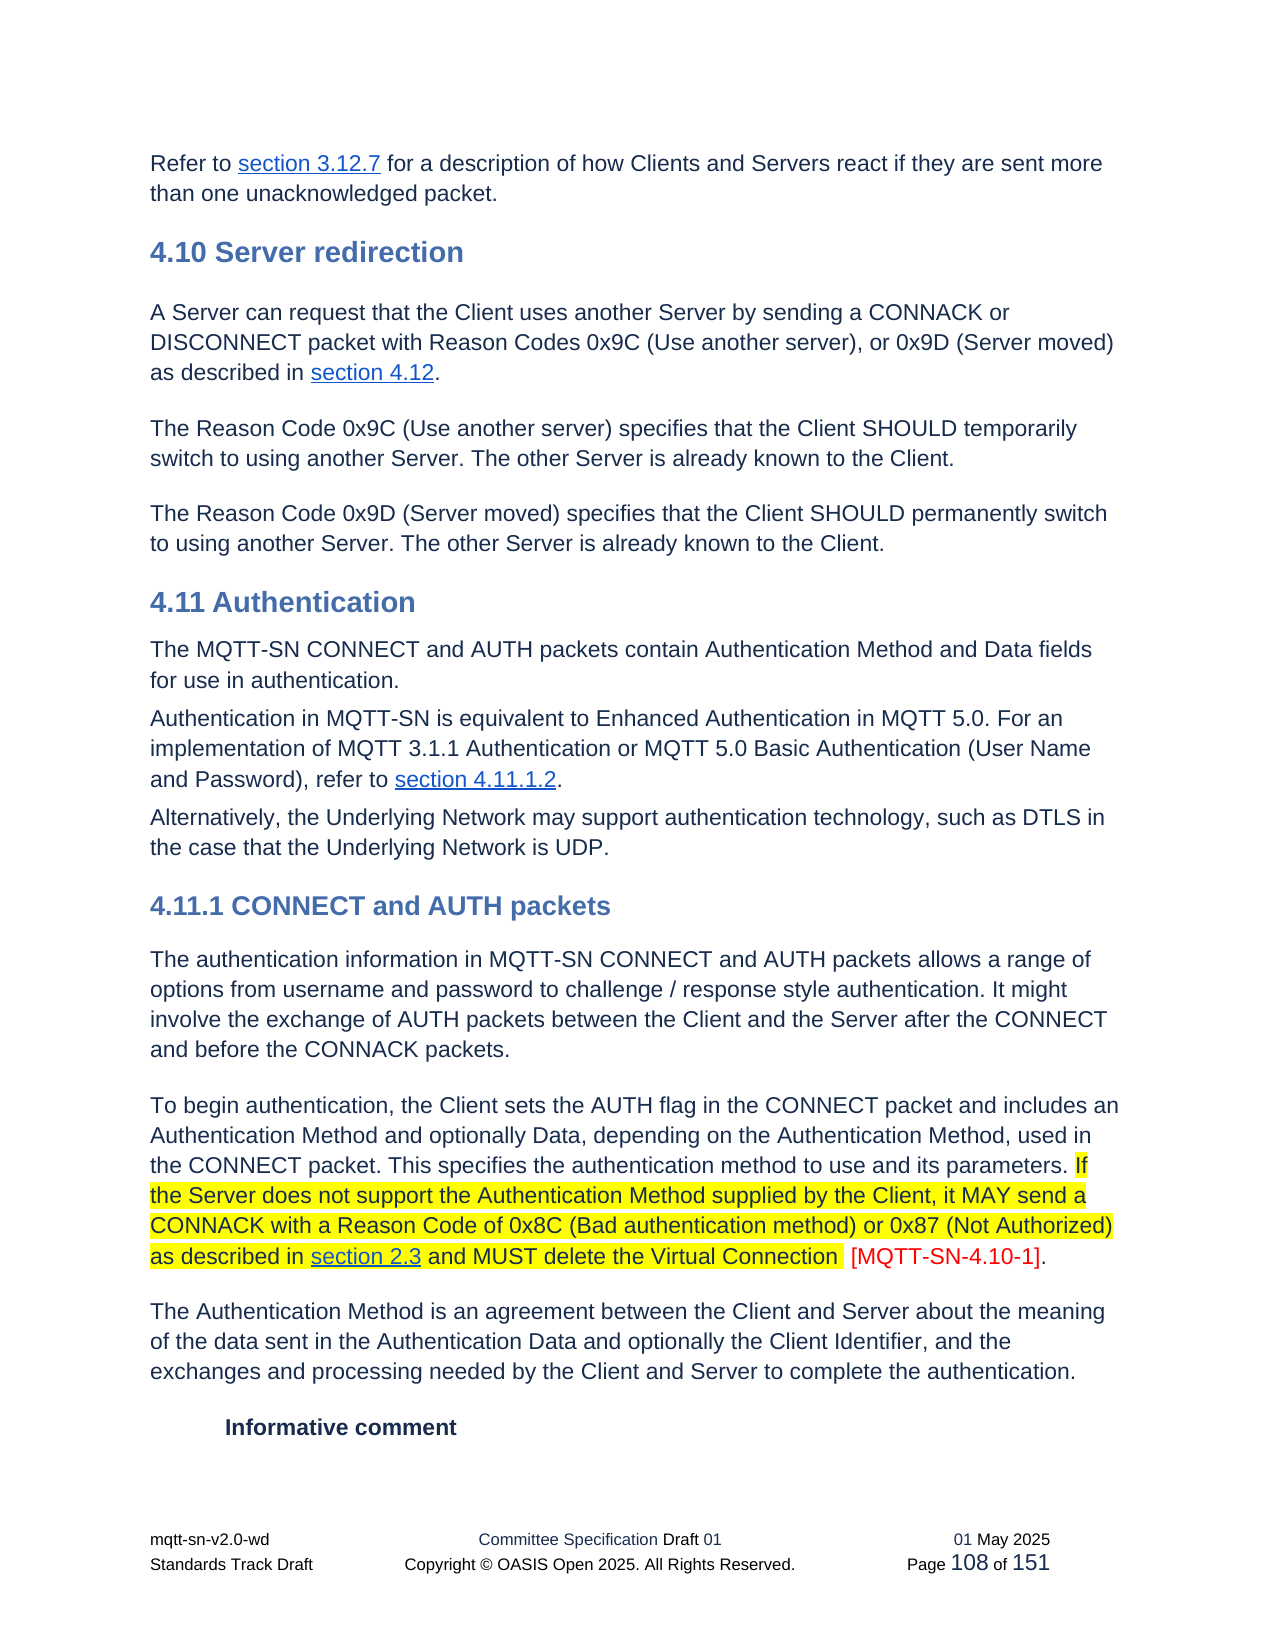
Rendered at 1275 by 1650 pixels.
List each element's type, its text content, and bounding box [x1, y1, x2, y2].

text To begin authentication, the Client sets the AUTH flag in the CONNECT packet and includes an Authentication Method and optionally Data, depending on the Authentication Method, used in the CONNECT packet. This specifies the authentication method to use and its parameters. If the Server does not support the Authentication Method supplied by the Client, it MAY send a CONNACK with a Reason Code of 0x8C (Bad authentication method) or 0x87 (Not Authorized) as described in section 2.3 and MUST delete the Virtual Connection [MQTT-SN-4.10-1]. [150, 1092, 1125, 1269]
subtitle 4.11 Authentication [150, 585, 1124, 619]
text Informative comment [225, 1413, 1125, 1440]
text Authentication in MQTT-SN is equivalent to Enhanced Authentication in MQTT 5.0. For an implementation of MQTT 3.1.1 Authentication or MQTT 5.0 Basic Authentication (User Name and Password), refer to section 4.11.1.2. [150, 705, 1124, 792]
text The authentication information in MQTT-SN CONNECT and AUTH packets allows a range of options from username and password to challenge / response style authentication. It might involve the exchange of AUTH packets between the Client and the Server after the CONNECT and before the CONNACK packets. [150, 946, 1125, 1063]
subtitle 4.10 Server redirection [150, 235, 1124, 269]
subtitle 4.11.1 CONNECT and AUTH packets [150, 889, 1124, 921]
text The Reason Code 0x9D (Server moved) specifies that the Client SHOULD permanently switch to using another Server. The other Server is already known to the Client. [150, 500, 1125, 557]
text A Server can request that the Client uses another Server by sending a CONNACK or DISCONNECT packet with Reason Codes 0x9C (Use another server), or 0x9D (Server moved) as described in section 4.12. [150, 299, 1125, 386]
text Refer to section 3.12.7 for a description of how Clients and Servers react if they are sent more than one unacknowledged packet. [150, 150, 1125, 207]
text The Authentication Method is an agreement between the Client and Server about the meaning of the data sent in the Authentication Data and optionally the Client Identifier, and the exchanges and processing needed by the Client and Server to complete the authentication. [150, 1298, 1125, 1385]
text The MQTT-SN CONNECT and AUTH packets contain Authentication Method and Data fields for use in authentication. [150, 636, 1124, 693]
text The Reason Code 0x9C (Use another server) specifies that the Client SHOULD temporarily switch to using another Server. The other Server is already known to the Client. [150, 414, 1125, 471]
text Alternatively, the Underlying Network may support authentication technology, such as DTLS in the case that the Underlying Network is UDP. [150, 804, 1124, 861]
